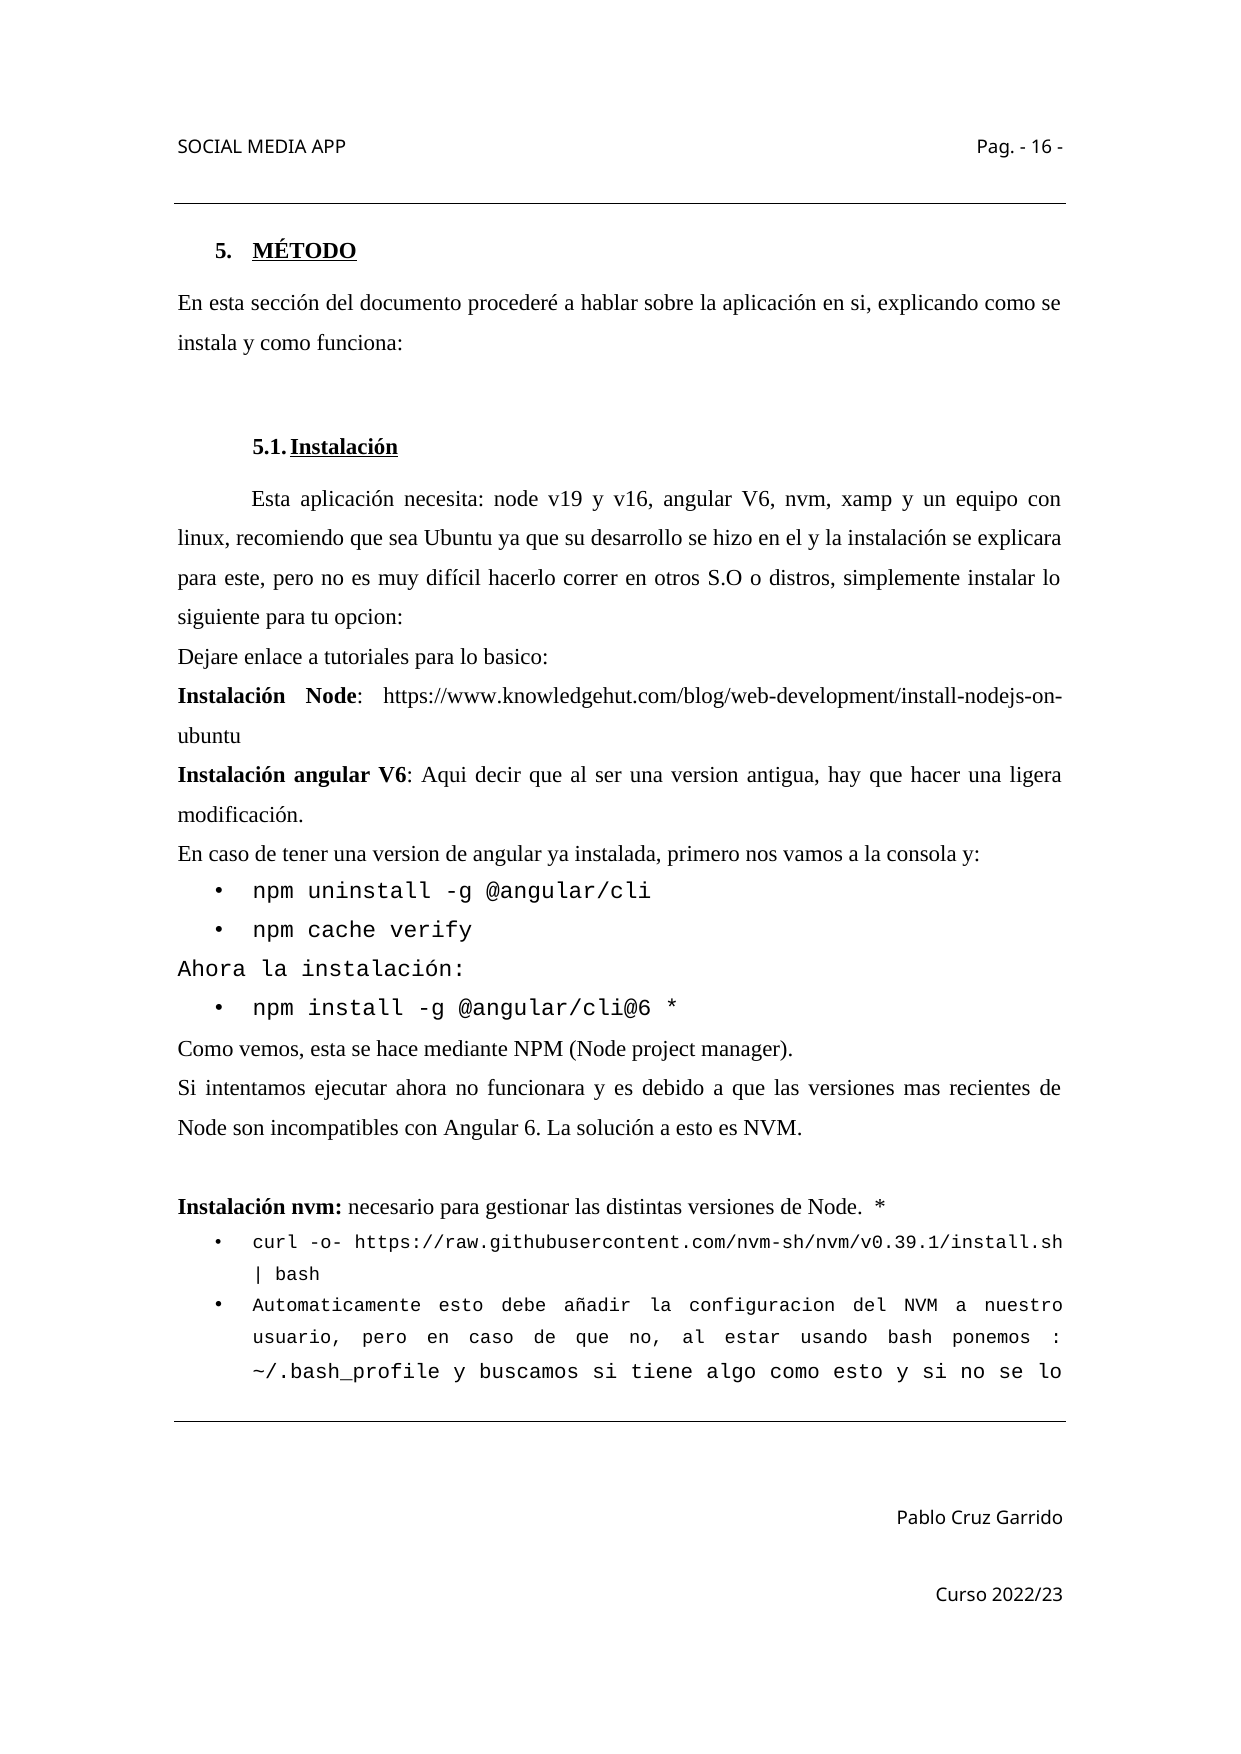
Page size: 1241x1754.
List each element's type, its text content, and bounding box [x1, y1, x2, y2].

text Instalación Node: https://www.knowledgehut.com/blog/web-development/install-nodejs-on-ubuntu [177, 682, 1063, 748]
list npm install -g @angular/cli@6 * [215, 996, 1063, 1022]
list npm uninstall -g @angular/cli [215, 879, 1063, 906]
list curl -o- https://raw.githubusercontent.com/nvm-sh/nvm/v0.39.1/install.sh | bash [215, 1232, 1063, 1286]
text En caso de tener una version de angular ya instalada, primero nos vamos a la consola y: [177, 840, 1063, 866]
text Ahora la instalación: [177, 957, 1063, 983]
text Dejare enlace a tutoriales para lo basico: [177, 643, 1063, 669]
text Si intentamos ejecutar ahora no funcionara y es debido a que las versiones mas recientes de Node son incompatibles con Angular 6. La solución a esto es NVM. [177, 1074, 1063, 1140]
text En esta sección del documento procederé a hablar sobre la aplicación en si, explicando como se instala y como funciona: [177, 289, 1063, 355]
list Automaticamente esto debe añadir la configuracion del NVM a nuestro usuario, pero en caso de que no, al estar usando bash ponemos : ~/.bash_profile y buscamos si tiene algo como esto y si no se lo [215, 1296, 1063, 1385]
text Como vemos, esta se hace mediante NPM (Node project manager). [177, 1035, 1063, 1061]
list MÉTODO [215, 237, 1063, 264]
list npm cache verify [215, 918, 1063, 944]
text Instalación angular V6: Aqui decir que al ser una version antigua, hay que hacer una ligera modificación. [177, 761, 1063, 827]
text Esta aplicación necesita: node v19 y v16, angular V6, nvm, xamp y un equipo con linux, recomiendo que sea Ubuntu ya que su desarrollo se hizo en el y la instalación se explicara para este, pero no es muy difícil hacerlo correr en otros S.O o distros, simplemente instalar lo siguiente para tu opcion: [177, 485, 1063, 629]
list Instalación [252, 433, 1063, 459]
text Instalación nvm: necesario para gestionar las distintas versiones de Node. * [177, 1193, 1063, 1219]
